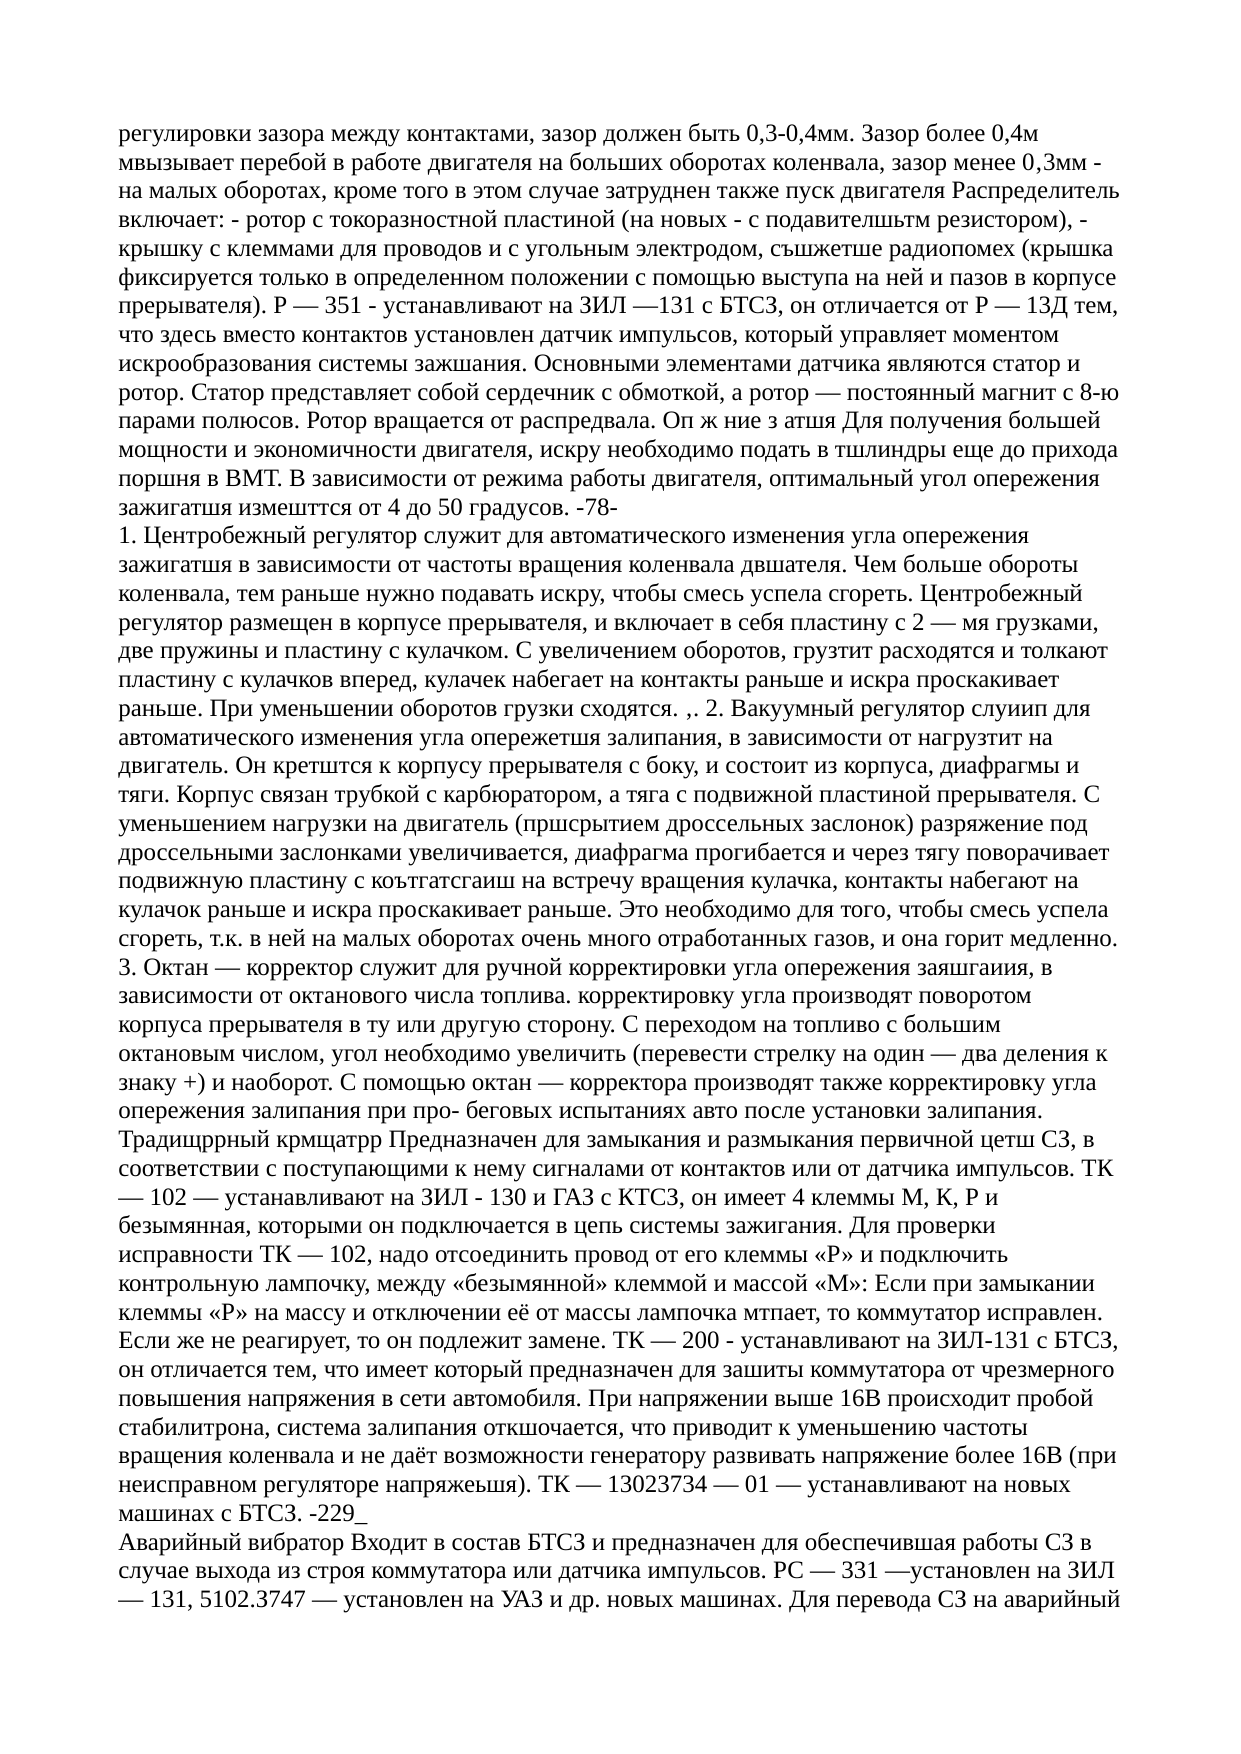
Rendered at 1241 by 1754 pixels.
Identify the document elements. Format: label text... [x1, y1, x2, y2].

text 1. Центробежный регулятор служит для автоматического изменения угла опережения зажигатшя в зависимости от частоты вращения коленвала двшателя. Чем больше обороты коленвала, тем раньше нужно подавать искру, чтобы смесь успела сгореть. Центробежный регулятор размещен в корпусе прерывателя, и включает в себя пластину с 2 — мя грузками, две пружины и пластину с кулачком. С увеличением оборотов, грузтит расходятся и толкают пластину с кулачков вперед, кулачек набегает на контакты раньше и искра проскакивает раньше. При уменьшении оборотов грузки сходятся. ‚. 2. Вакуумный регулятор слуиип для автоматического изменения угла опережетшя залипания, в зависимости от нагрузтит на двигатель. Он кретштся к корпусу прерывателя с боку, и состоит из корпуса, диафрагмы и тяги. Корпус связан трубкой с карбюратором, а тяга с подвижной пластиной прерывателя. С уменьшением нагрузки на двигатель (пршсрытием дроссельных заслонок) разряжение под дроссельными заслонками увеличивается, диафрагма прогибается и через тягу поворачивает подвижную пластину с коътгатсгаиш на встречу вращения кулачка, контакты набегают на кулачок раньше и искра проскакивает раньше. Это необходимо для того, чтобы смесь успела сгореть, т.к. в ней на малых оборотах очень много отработанных газов, и она горит медленно. 3. Октан — корректор служит для ручной корректировки угла опережения заяшгаиия, в зависимости от октанового числа топлива. корректировку угла производят поворотом корпуса прерывателя в ту или другую сторону. С переходом на топливо с большим октановым числом, угол необходимо увеличить (перевести стрелку на один — два деления к знаку +) и наоборот. С помощью октан — корректора производят также корректировку угла опережения залипания при про- беговых испытаниях авто после установки залипания. Традищррный крмщатрр Предназначен для замыкания и размыкания первичной цетш СЗ, в соответствии с поступающими к нему сигналами от контактов или от датчика импульсов. ТК — 102 — устанавливают на ЗИЛ - 130 и ГАЗ с КТСЗ, он имеет 4 клеммы М, К, Р и безымянная, которыми он подключается в цепь системы зажигания. Для проверки исправности ТК — 102, надо отсоединить провод от его клеммы «Р» и подключить контрольную лампочку, между «безымянной» клеммой и массой «М»: Если при замыкании клеммы «Р» на массу и отключении её от массы лампочка мтпает, то коммутатор исправлен. Если же не реагирует, то он подлежит замене. ТК — 200 - устанавливают на ЗИЛ-131 с БТСЗ, он отличается тем, что имеет который предназначен для зашиты коммутатора от чрезмерного повышения напряжения в сети автомобиля. При напряжении выше 16В происходит пробой стабилитрона, система залипания откшочается, что приводит к уменьшению частоты вращения коленвала и не даёт возможности генератору развивать напряжение более 16В (при неисправном регуляторе напряжеьшя). ТК — 13023734 — 01 — устанавливают на новых машинах с БТСЗ. -229_ [118, 521, 1122, 1527]
text регулировки зазора между контактами, зазор должен быть 0,3-0,4мм. Зазор более 0,4м мвызывает перебой в работе двигателя на больших оборотах коленвала, зазор менее 0‚3мм - на малых оборотах, кроме того в этом случае затруднен также пуск двигателя Распределитель включает: - ротор с токоразностной пластиной (на новых - с подавителшьтм резистором), - крышку с клеммами для проводов и с угольным электродом, съшжетше радиопомех (крышка фиксируется только в определенном положении с помощью выступа на ней и пазов в корпусе прерывателя). Р — 351 - устанавливают на ЗИЛ —131 с БТСЗ, он отличается от Р — 13Д тем, что здесь вместо контактов установлен датчик импульсов, который управляет моментом искрообразования системы зажшания. Основными элементами датчика являются статор и ротор. Статор представляет собой сердечник с обмоткой, а ротор — постоянный магнит с 8-ю парами полюсов. Ротор вращается от распредвала. Оп ж ние з атшя Для получения большей мощности и экономичности двигателя, искру необходимо подать в тшлиндры еще до прихода поршня в ВМТ. В зависимости от режима работы двигателя, оптимальный угол опережения зажигатшя измешттся от 4 до 50 градусов. -78- [118, 118, 1122, 521]
text Аварийный вибратор Входит в состав БТСЗ и предназначен для обеспечившая работы СЗ в случае выхода из строя коммутатора или датчика импульсов. РС — 331 —установлен на ЗИЛ — 131, 5102.З747 — установлен на УАЗ и др. новых машинах. Для перевода СЗ на аварийный [118, 1527, 1122, 1613]
